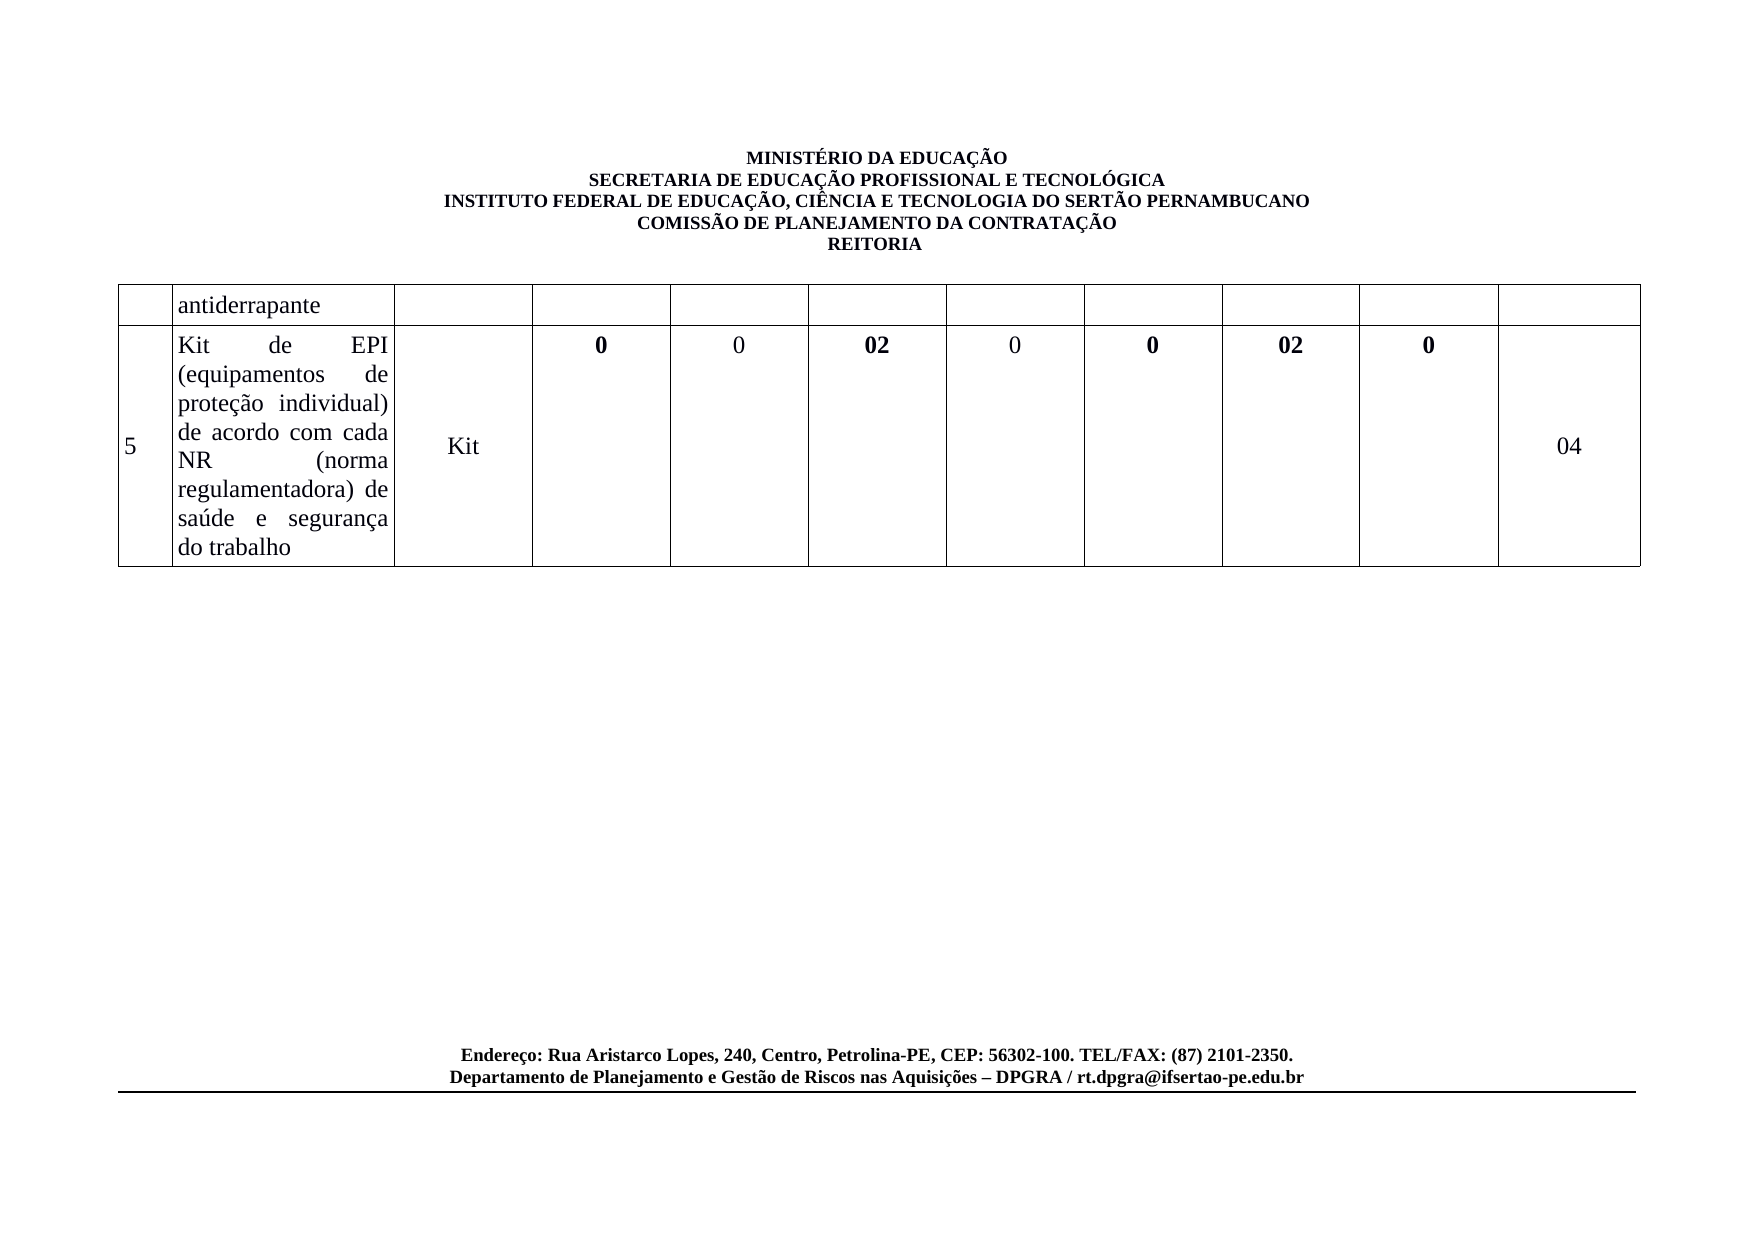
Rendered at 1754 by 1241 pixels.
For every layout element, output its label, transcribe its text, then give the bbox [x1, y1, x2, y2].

table_cell [119, 285, 172, 324]
table_cell [533, 285, 670, 324]
table_cell [809, 285, 946, 324]
table_cell [1223, 285, 1359, 324]
table_cell 0 [533, 326, 670, 566]
table_cell antiderrapante [173, 285, 394, 324]
table_cell 02 [1223, 326, 1359, 566]
table_cell Kit [395, 326, 532, 566]
table_cell 0 [671, 326, 808, 566]
table_cell [947, 285, 1084, 324]
table_cell [1499, 285, 1640, 324]
table_cell [1360, 285, 1498, 324]
table_cell 0 [947, 326, 1084, 566]
table_cell 0 [1085, 326, 1222, 566]
table_cell 04 [1499, 326, 1640, 566]
table_cell 5 [119, 326, 172, 566]
table_cell 0 [1360, 326, 1498, 566]
table_cell [395, 285, 532, 324]
table_cell [671, 285, 808, 324]
table_cell Kit de EPI (equipamentos de proteção individual) de acordo com cada NR (norma regulamentadora) de saúde e segurança do trabalho [173, 326, 394, 566]
table_cell 02 [809, 326, 946, 566]
table_cell [1085, 285, 1222, 324]
